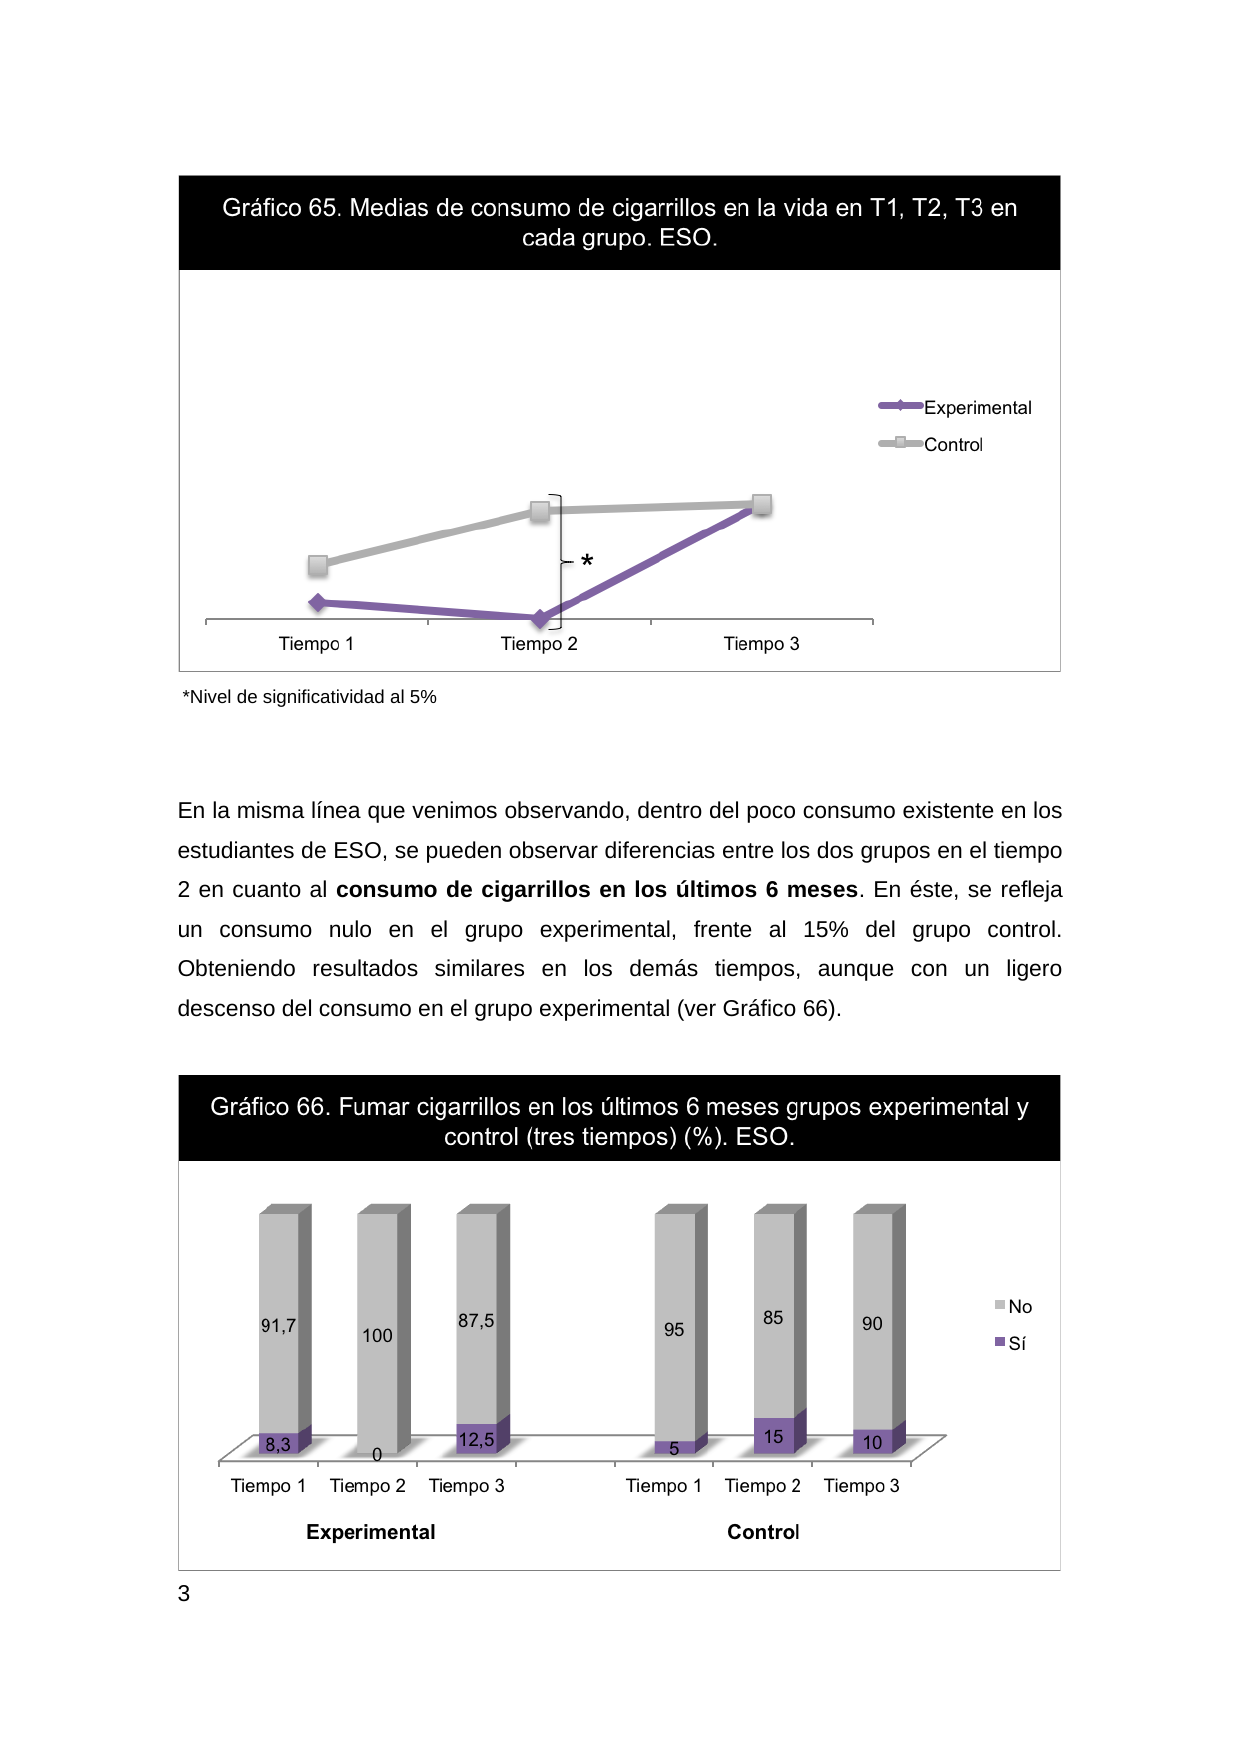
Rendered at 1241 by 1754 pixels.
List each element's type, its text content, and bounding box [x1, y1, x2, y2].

text *Nivel de significatividad al 5% [177, 686, 1063, 707]
picture [178, 1075, 1061, 1571]
picture [178, 175, 1061, 672]
text En la misma línea que venimos observando, dentro del poco consumo existente en los estudiantes de ESO, se pueden observar diferencias entre los dos grupos en el tiempo 2 en cuanto al consumo de cigarrillos en los últimos 6 meses. En éste, se refleja un consumo nulo en el grupo experimental, frente al 15% del grupo control. Obteniendo resultados similares en los demás tiempos, aunque con un ligero descenso del consumo en el grupo experimental (ver Gráfico 66). [177, 797, 1063, 1021]
